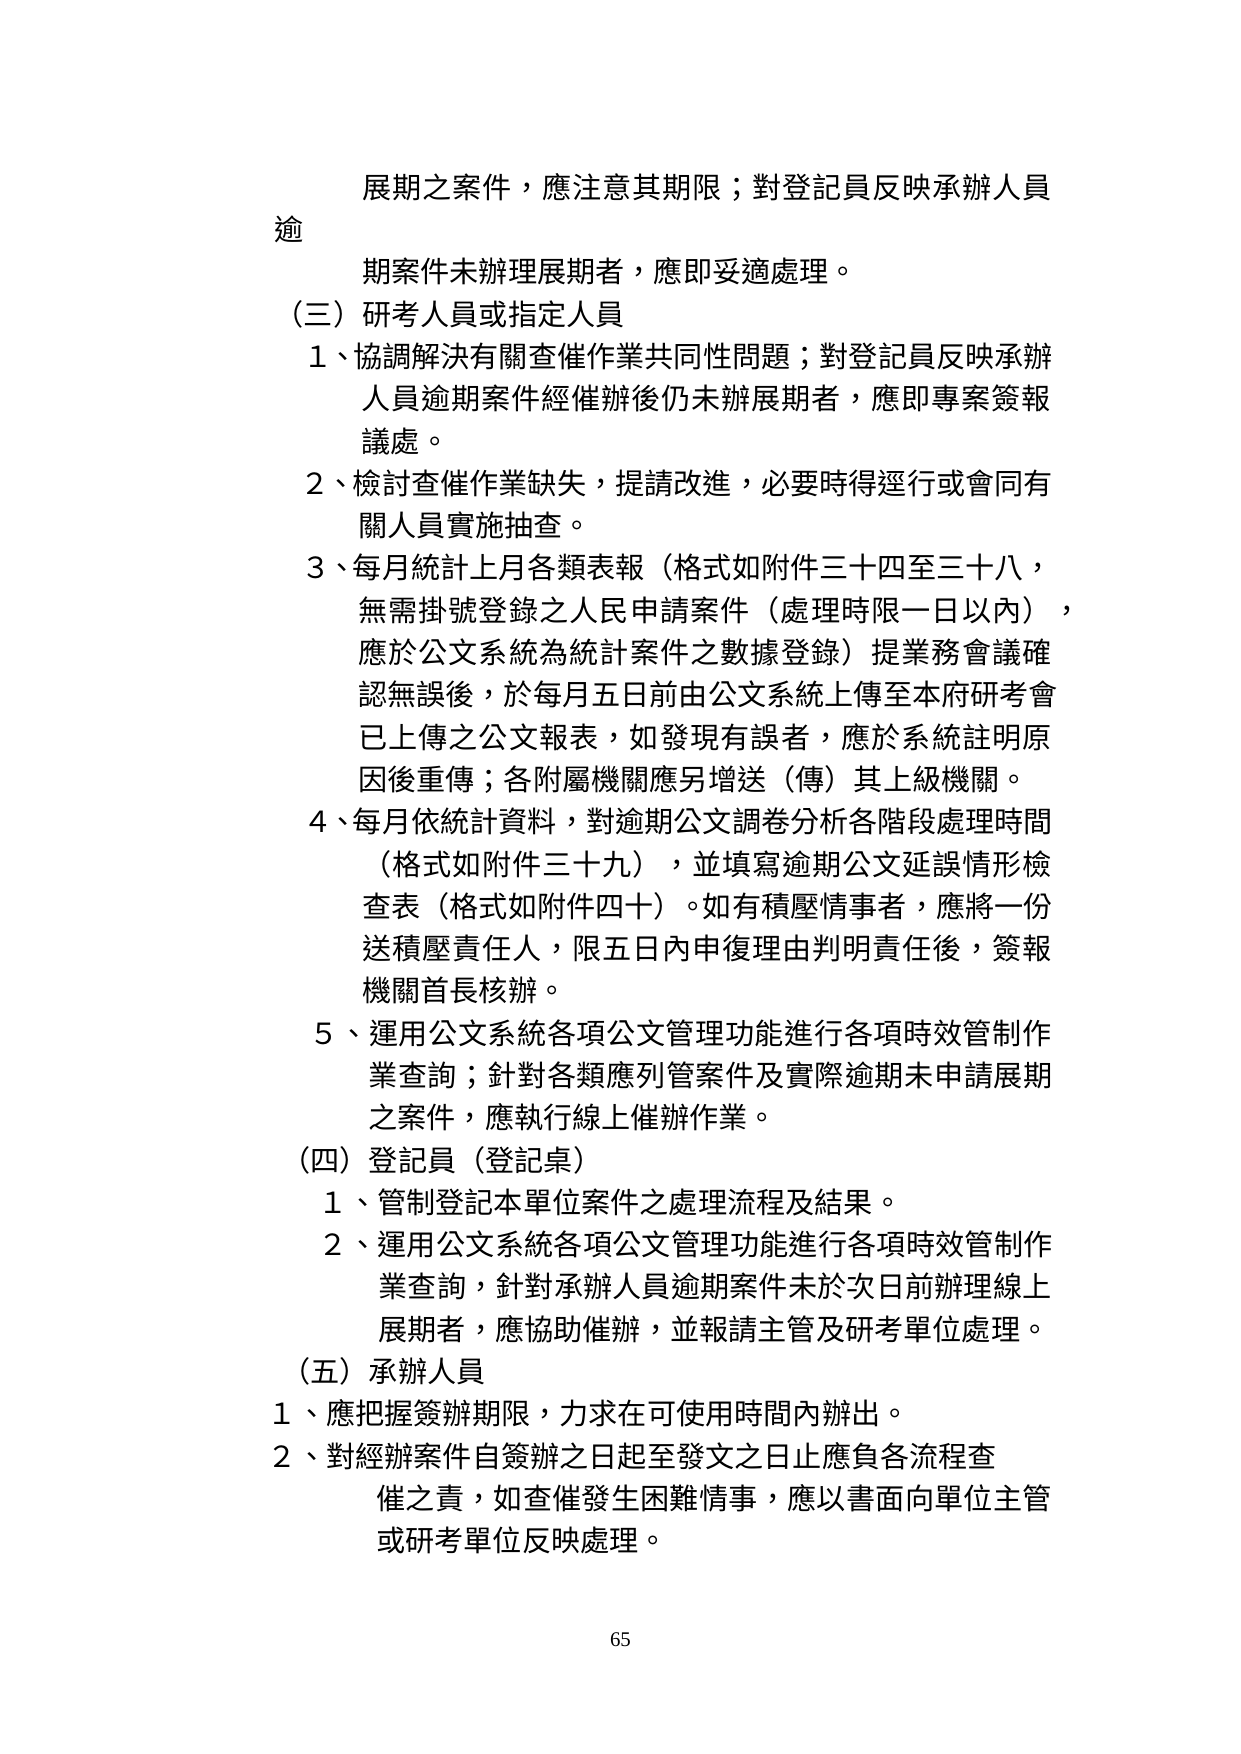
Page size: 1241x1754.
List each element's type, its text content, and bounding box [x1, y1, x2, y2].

text 展期之案件，應注意其期限；對登記員反映承辦人員逾 [274, 164, 1053, 249]
text ２、運用公文系統各項公文管理功能進行各項時效管制作業查詢，針對承辦人員逾期案件未於次日前辦理線上展期者，應協助催辦，並報請主管及研考單位處理。 [318, 1222, 1053, 1349]
text （五）承辦人員 １、應把握簽辦期限，力求在可使用時間內辦出。 ２、對經辦案件自簽辦之日起至發文之日止應負各流程查 [187, 1349, 1053, 1476]
text ５、運用公文系統各項公文管理功能進行各項時效管制作業查詢；針對各類應列管案件及實際逾期未申請展期之案件，應執行線上催辦作業。 [309, 1010, 1053, 1137]
text ４、每月依統計資料，對逾期公文調卷分析各階段處理時間（格式如附件三十九），並填寫逾期公文延誤情形檢查表（格式如附件四十）。如有積壓情事者，應將一份送積壓責任人，限五日內申復理由判明責任後，簽報機關首長核辦。 [304, 799, 1053, 1010]
text 催之責，如查催發生困難情事，應以書面向單位主管或研考單位反映處理。 [376, 1476, 1053, 1560]
text ３、每月統計上月各類表報（格式如附件三十四至三十八，無需掛號登錄之人民申請案件（處理時限一日以內），應於公文系統為統計案件之數據登錄）提業務會議確認無誤後，於每月五日前由公文系統上傳至本府研考會。已上傳之公文報表，如發現有誤者，應於系統註明原因後重傳；各附屬機關應另增送（傳）其上級機關。 [301, 545, 1053, 799]
text １、管制登記本單位案件之處理流程及結果。 [187, 1179, 1053, 1222]
text 期案件未辦理展期者，應即妥適處理。 （三）研考人員或指定人員 １、協調解決有關查催作業共同性問題；對登記員反映承辦 [274, 249, 1053, 376]
text ２、檢討查催作業缺失，提請改進，必要時得逕行或會同有關人員實施抽查。 [300, 461, 1053, 545]
text 人員逾期案件經催辦後仍未辦展期者，應即專案簽報議處。 [361, 376, 1053, 461]
text （四）登記員（登記桌） [187, 1137, 1053, 1179]
